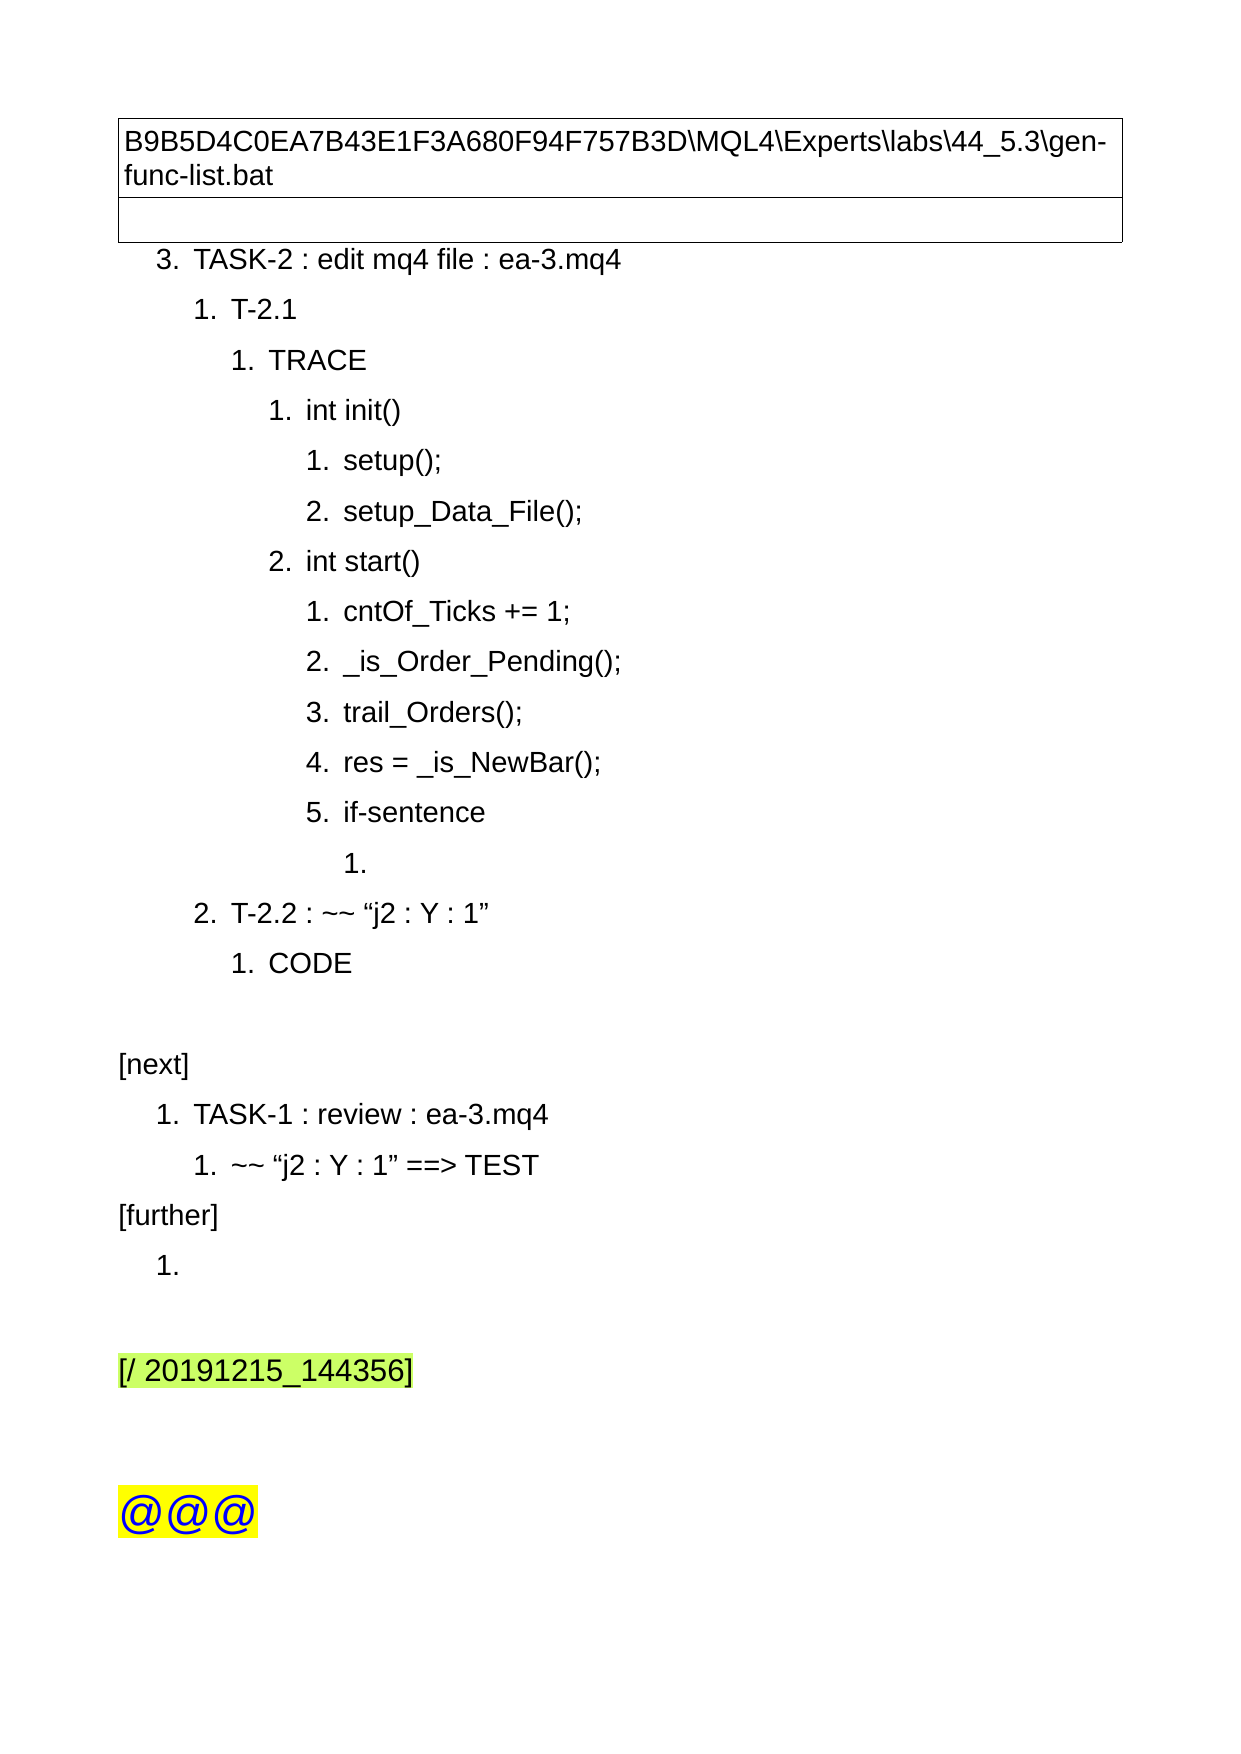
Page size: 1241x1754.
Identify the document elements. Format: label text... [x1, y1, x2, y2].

table_cell B9B5D4C0EA7B43E1F3A680F94F757B3D\MQL4\Experts\labs\44_5.3\gen-func-list.bat [119, 119, 1122, 197]
table_cell [119, 198, 1122, 242]
list setup(); [306, 443, 1122, 477]
list CODE [231, 946, 1122, 980]
text [/ 20191215_144356] [118, 1298, 1122, 1388]
list _is_Order_Pending(); [306, 644, 1122, 678]
list cntOf_Ticks += 1; [306, 594, 1122, 628]
list setup_Data_File(); [306, 493, 1122, 527]
text [further] [118, 1198, 1122, 1231]
list TASK-1 : review : ea-3.mq4 [156, 1097, 1122, 1131]
list if-sentence [306, 795, 1122, 829]
list T-2.2 : ~~ “j2 : Y : 1” [193, 896, 1122, 929]
list int init() [268, 393, 1122, 426]
text @@@ [118, 1485, 1122, 1538]
list TASK-2 : edit mq4 file : ea-3.mq4 [156, 243, 1122, 276]
list trail_Orders(); [306, 695, 1122, 728]
list TRACE [231, 343, 1122, 376]
text [next] [118, 1047, 1122, 1081]
list T-2.1 [193, 292, 1122, 326]
list int start() [268, 544, 1122, 577]
list res = _is_NewBar(); [306, 745, 1122, 779]
list ~~ “j2 : Y : 1” ==> TEST [193, 1148, 1122, 1181]
